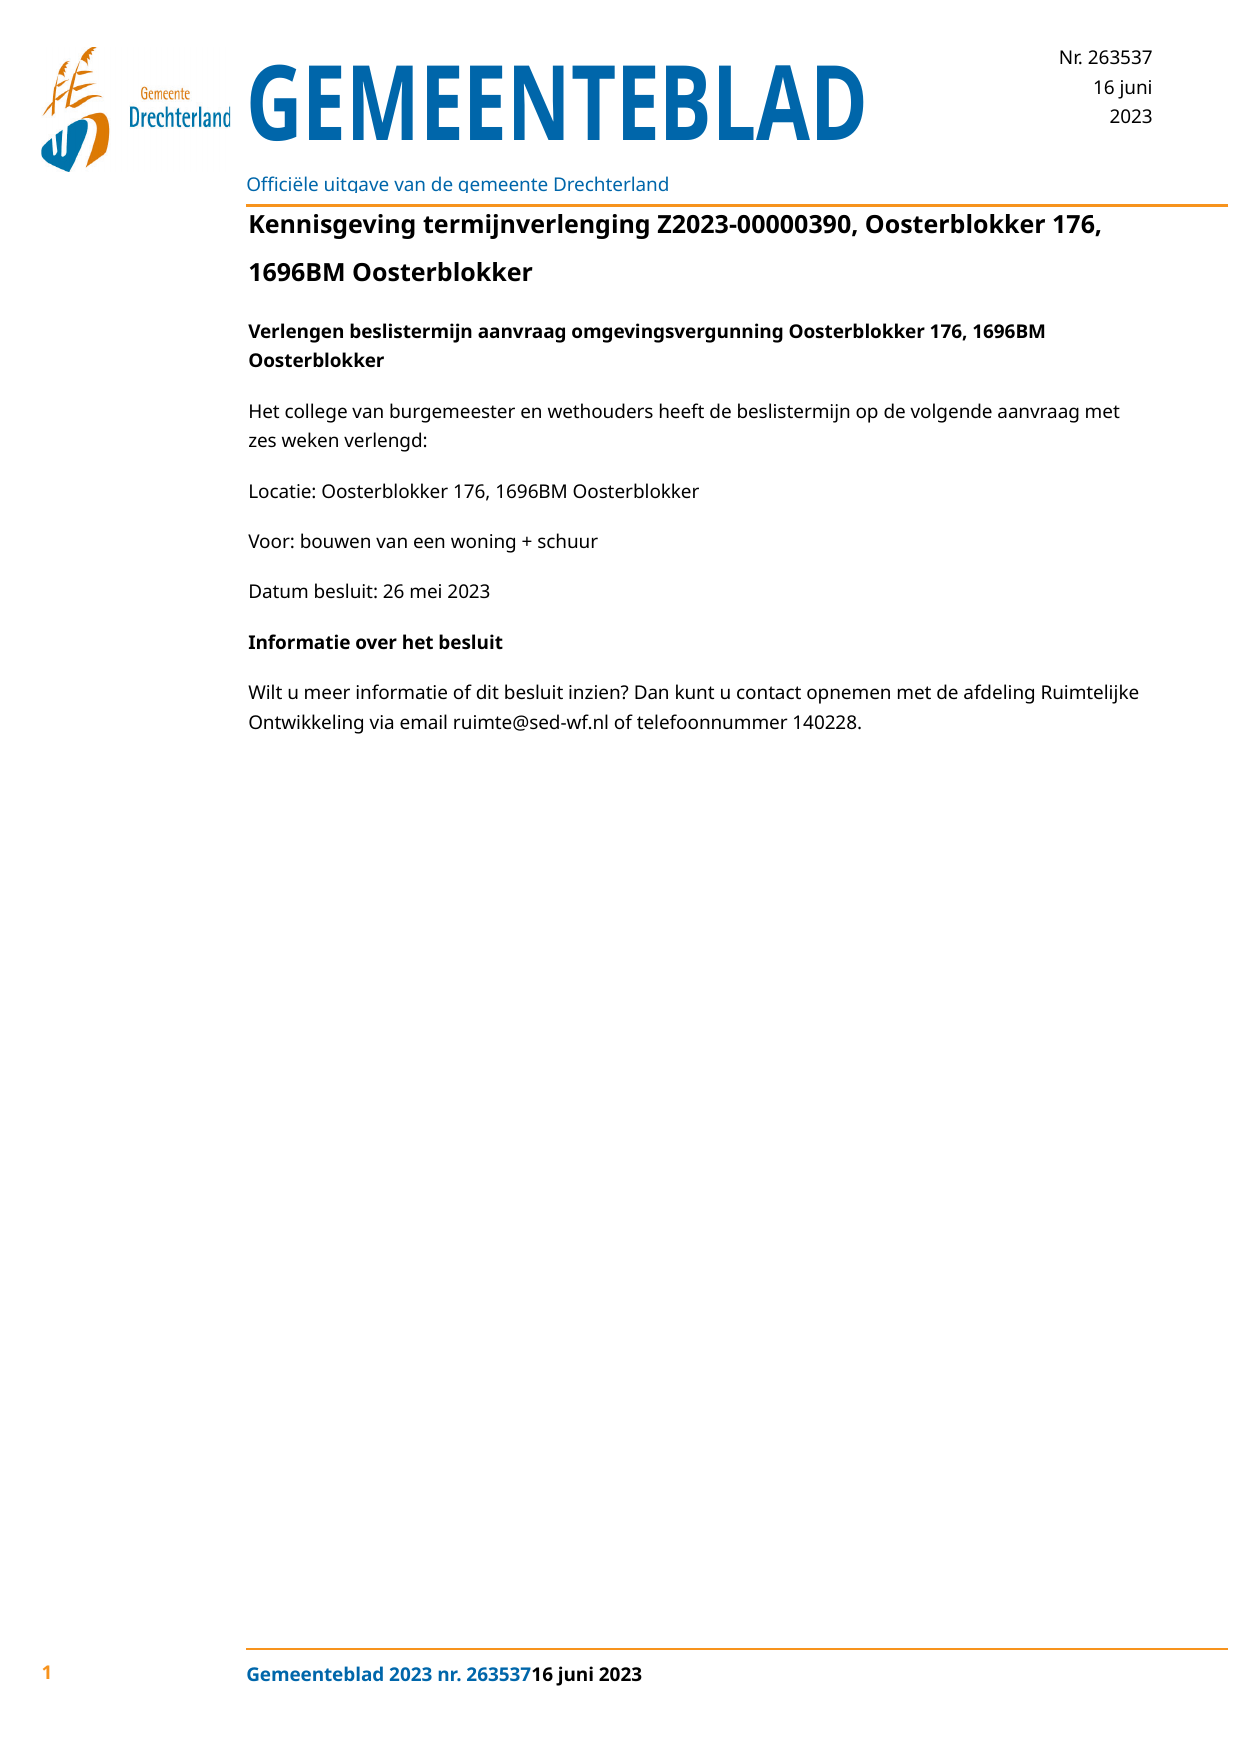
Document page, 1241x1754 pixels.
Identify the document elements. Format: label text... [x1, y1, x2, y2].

text Verlengen beslistermijn aanvraag omgevingsvergunning Oosterblokker 176, 1696BM Oosterblokker [248, 318, 1152, 373]
text Voor: bouwen van een woning + schuur [248, 528, 1152, 554]
text Wilt u meer informatie of dit besluit inzien? Dan kunt u contact opnemen met de afdeling Ruimtelijke Ontwikkeling via email ruimte@sed-wf.nl of telefoonnummer 140228. [248, 679, 1152, 735]
text Informatie over het besluit [248, 629, 1152, 655]
picture [226, 115, 231, 124]
text Het college van burgemeester en wethouders heeft de beslistermijn op de volgende aanvraag met zes weken verlengd: [248, 398, 1152, 453]
text Kennisgeving termijnverlenging Z2023-00000390, Oosterblokker 176, 1696BM Oosterblokker [248, 207, 1152, 288]
text Locatie: Oosterblokker 176, 1696BM Oosterblokker [248, 478, 1152, 504]
text Datum besluit: 26 mei 2023 [248, 579, 1152, 604]
picture [41, 47, 231, 172]
picture [41, 158, 64, 172]
